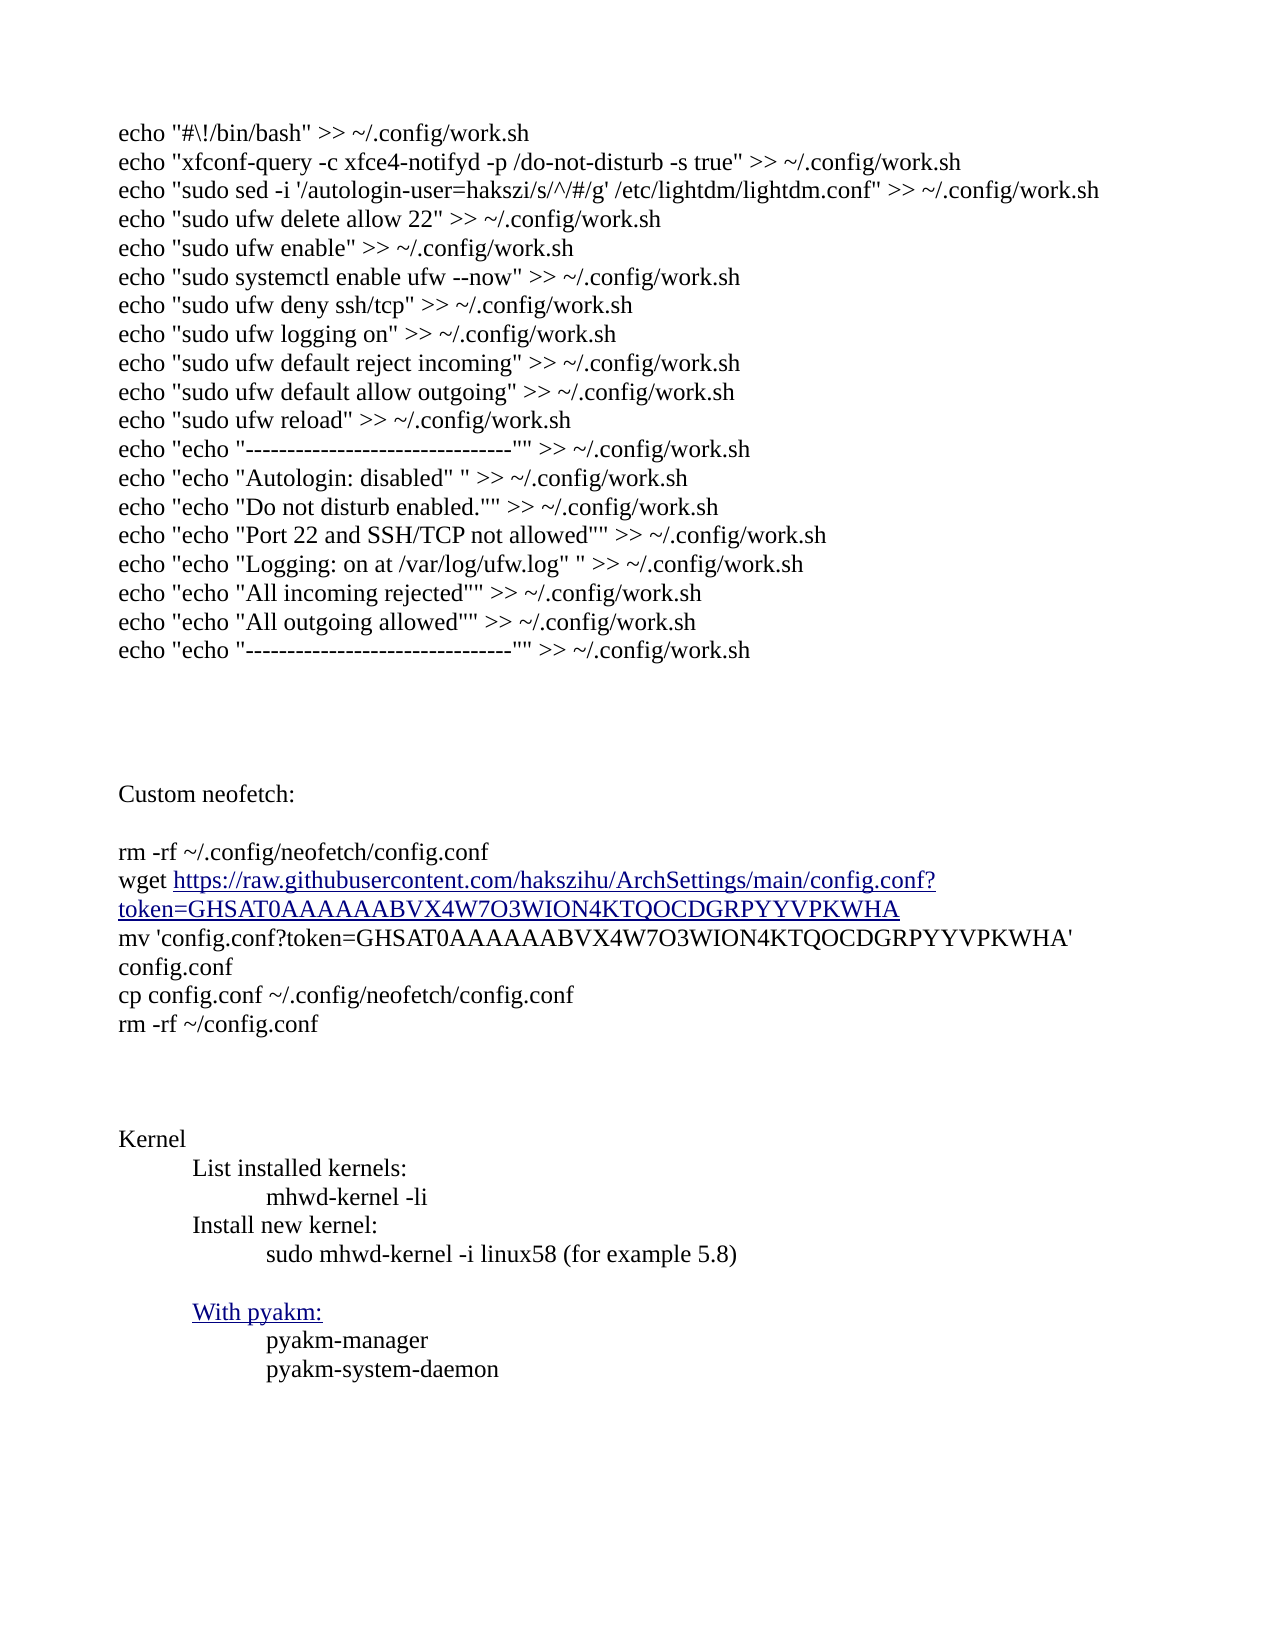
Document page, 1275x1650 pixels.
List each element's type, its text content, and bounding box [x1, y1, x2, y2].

text echo "echo "All outgoing allowed"" >> ~/.config/work.sh [118, 607, 1157, 636]
text echo "echo "Logging: on at /var/log/ufw.log" " >> ~/.config/work.sh [118, 549, 1157, 578]
text echo "sudo ufw delete allow 22" >> ~/.config/work.sh [118, 204, 1157, 233]
text echo "sudo ufw deny ssh/tcp" >> ~/.config/work.sh [118, 291, 1157, 319]
text wget https://raw.githubusercontent.com/hakszihu/ArchSettings/main/config.conf?token=GHSAT0AAAAAABVX4W7O3WION4KTQOCDGRPYYVPKWHA [118, 866, 1157, 923]
text pyakm-system-daemon [118, 1354, 1157, 1383]
text echo "sudo sed -i '/autologin-user=hakszi/s/^/#/g' /etc/lightdm/lightdm.conf" >> ~/.config/work.sh [118, 176, 1157, 204]
text echo "echo "All incoming rejected"" >> ~/.config/work.sh [118, 578, 1157, 607]
text List installed kernels: [118, 1153, 1157, 1182]
text echo "sudo systemctl enable ufw --now" >> ~/.config/work.sh [118, 262, 1157, 291]
text echo "echo "--------------------------------"" >> ~/.config/work.sh [118, 636, 1157, 664]
text With pyakm: [118, 1297, 1157, 1326]
text sudo mhwd-kernel -i linux58 (for example 5.8) [118, 1239, 1157, 1268]
text echo "sudo ufw logging on" >> ~/.config/work.sh [118, 319, 1157, 348]
text echo "sudo ufw default reject incoming" >> ~/.config/work.sh [118, 348, 1157, 377]
text echo "xfconf-query -c xfce4-notifyd -p /do-not-disturb -s true" >> ~/.config/work.sh [118, 147, 1157, 176]
text Kernel [118, 1124, 1157, 1153]
text mv 'config.conf?token=GHSAT0AAAAAABVX4W7O3WION4KTQOCDGRPYYVPKWHA' config.conf [118, 923, 1157, 981]
text echo "sudo ufw default allow outgoing" >> ~/.config/work.sh [118, 377, 1157, 406]
text echo "sudo ufw enable" >> ~/.config/work.sh [118, 233, 1157, 262]
text Custom neofetch: [118, 779, 1157, 808]
text echo "sudo ufw reload" >> ~/.config/work.sh [118, 406, 1157, 434]
text rm -rf ~/config.conf [118, 1009, 1157, 1038]
text rm -rf ~/.config/neofetch/config.conf [118, 837, 1157, 866]
text pyakm-manager [118, 1326, 1157, 1354]
text cp config.conf ~/.config/neofetch/config.conf [118, 981, 1157, 1009]
text echo "#\!/bin/bash" >> ~/.config/work.sh [118, 118, 1157, 147]
text Install new kernel: [118, 1211, 1157, 1239]
text mhwd-kernel -li [118, 1182, 1157, 1211]
text echo "echo "Port 22 and SSH/TCP not allowed"" >> ~/.config/work.sh [118, 521, 1157, 549]
text echo "echo "Autologin: disabled" " >> ~/.config/work.sh [118, 463, 1157, 492]
text echo "echo "--------------------------------"" >> ~/.config/work.sh [118, 434, 1157, 463]
text echo "echo "Do not disturb enabled."" >> ~/.config/work.sh [118, 492, 1157, 521]
